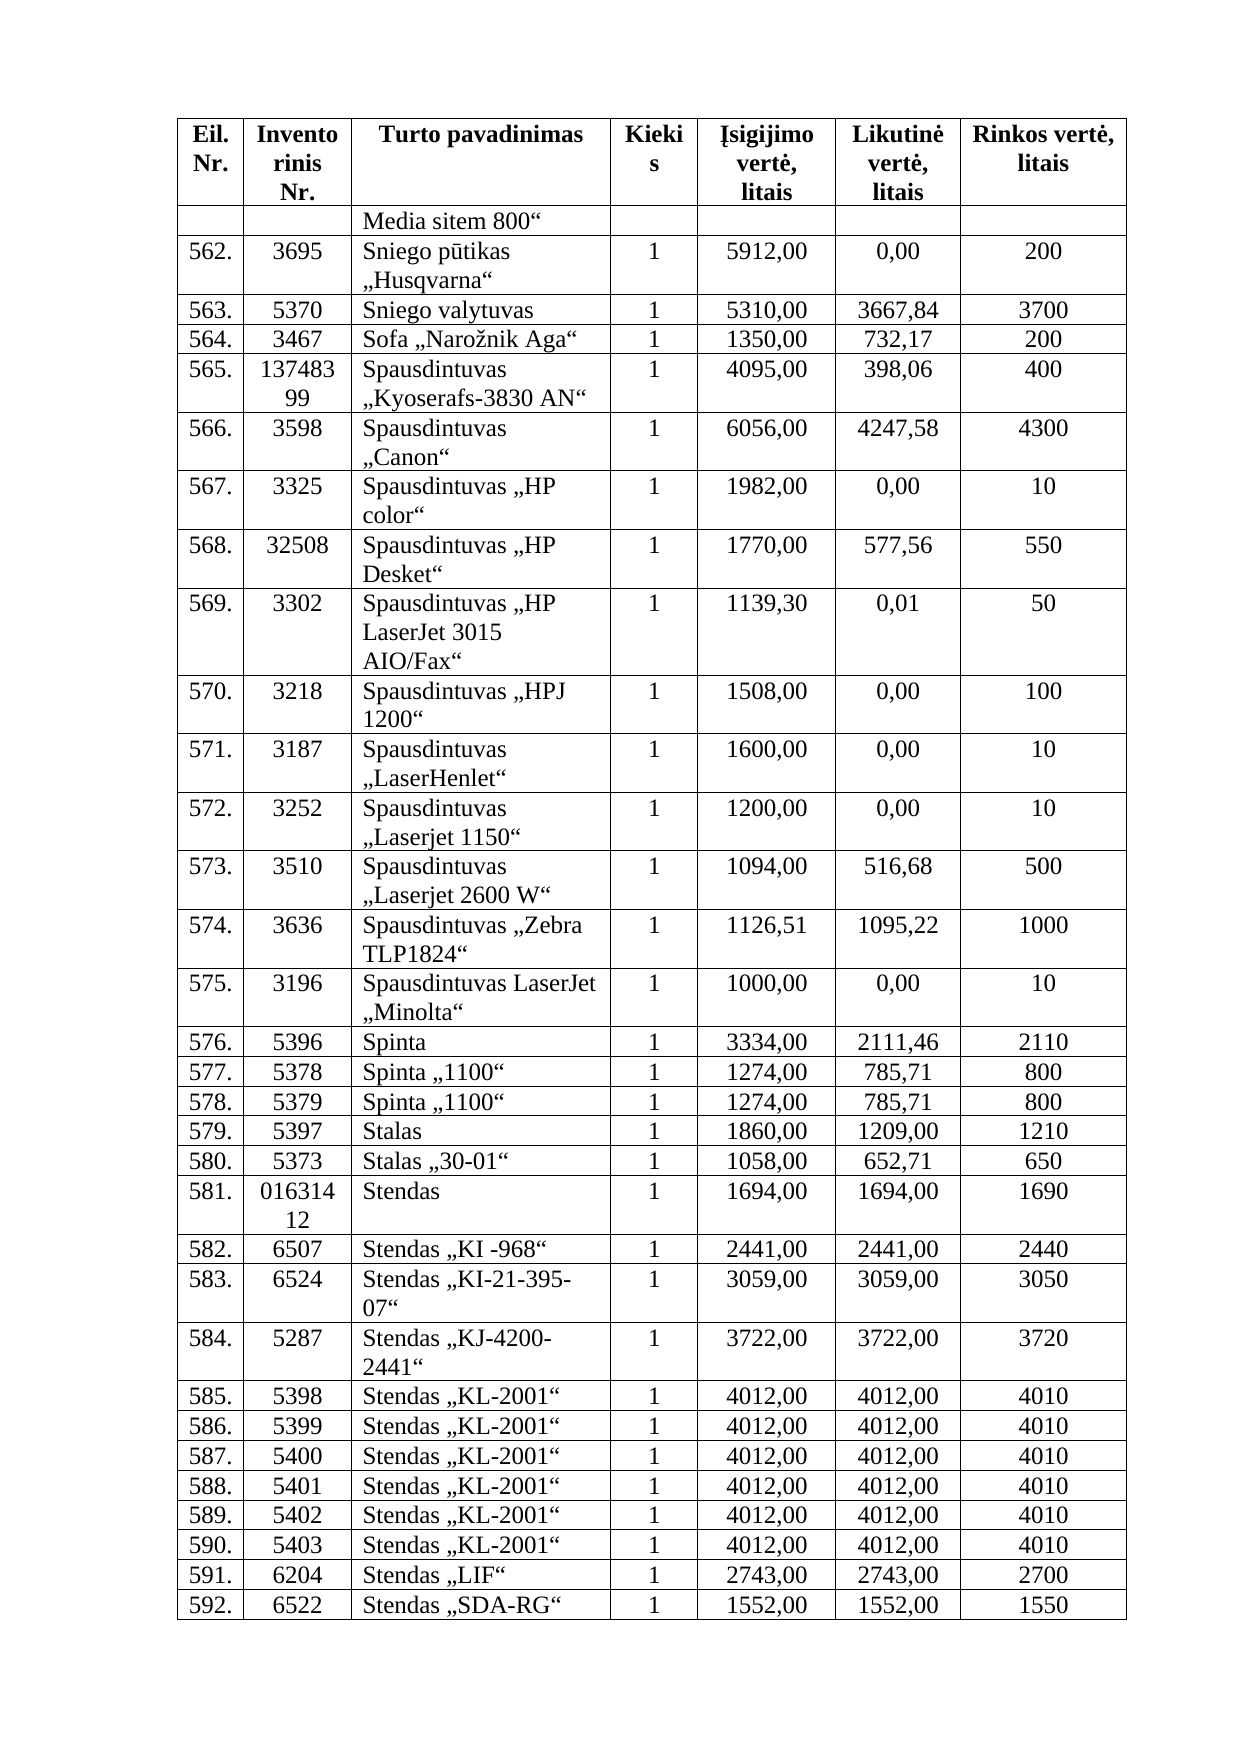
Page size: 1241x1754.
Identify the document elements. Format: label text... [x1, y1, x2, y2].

table_cell 3722,00 [698, 1323, 835, 1380]
table_cell 4012,00 [698, 1501, 835, 1529]
table_cell Spausdintuvas „HP Desket“ [352, 530, 610, 587]
table_cell Stendas „KJ-4200-2441“ [352, 1323, 610, 1380]
table_header Rinkos vertė, litais [961, 119, 1126, 205]
table_cell Spinta „1100“ [352, 1087, 610, 1115]
table_cell 5912,00 [698, 236, 835, 294]
table_cell 2441,00 [698, 1235, 835, 1263]
table_cell 6056,00 [698, 413, 835, 470]
table_cell 4010 [961, 1411, 1126, 1440]
table_cell Stalas „30-01“ [352, 1146, 610, 1175]
table_cell [178, 206, 243, 235]
table_cell 2111,46 [836, 1027, 960, 1056]
table_cell Spausdintuvas LaserJet „Minolta“ [352, 969, 610, 1026]
table_cell 584. [178, 1323, 243, 1380]
table_cell 3598 [244, 413, 351, 470]
table_cell 3700 [961, 295, 1126, 323]
table_cell 800 [961, 1057, 1126, 1086]
table_cell 4012,00 [698, 1441, 835, 1470]
table_cell 3218 [244, 676, 351, 733]
table_cell 1 [611, 1560, 697, 1589]
table_cell 1094,00 [698, 851, 835, 909]
table_cell 1 [611, 1087, 697, 1115]
table_cell 4012,00 [698, 1381, 835, 1410]
table_cell 4012,00 [836, 1471, 960, 1499]
table_cell 1 [611, 354, 697, 412]
table_cell Sofa „Narožnik Aga“ [352, 325, 610, 353]
table_cell 1 [611, 910, 697, 967]
table_cell 3302 [244, 589, 351, 675]
table_cell Sniego valytuvas [352, 295, 610, 323]
table_cell 100 [961, 676, 1126, 733]
table_cell 4012,00 [698, 1530, 835, 1559]
table_header Turto pavadinimas [352, 119, 610, 205]
table_cell Stendas „SDA-RG“ [352, 1590, 610, 1619]
table_cell 200 [961, 236, 1126, 294]
table_cell 590. [178, 1530, 243, 1559]
table_cell 6204 [244, 1560, 351, 1589]
table_cell 1 [611, 793, 697, 850]
table_cell 0,00 [836, 734, 960, 792]
table_cell 5398 [244, 1381, 351, 1410]
table_cell 1 [611, 676, 697, 733]
table_cell 1058,00 [698, 1146, 835, 1175]
table_cell 566. [178, 413, 243, 470]
table_cell 4012,00 [836, 1530, 960, 1559]
table_cell 3252 [244, 793, 351, 850]
table_cell Spausdintuvas „Canon“ [352, 413, 610, 470]
table_cell [244, 206, 351, 235]
table_cell 4010 [961, 1381, 1126, 1410]
table_cell 5379 [244, 1087, 351, 1115]
table_cell 650 [961, 1146, 1126, 1175]
table_cell 4010 [961, 1441, 1126, 1470]
table_cell Spausdintuvas „HP LaserJet 3015 AIO/Fax“ [352, 589, 610, 675]
table_cell 580. [178, 1146, 243, 1175]
table_cell 583. [178, 1264, 243, 1322]
table_cell Stendas [352, 1176, 610, 1233]
table_header Kiekis [611, 119, 697, 205]
table_cell 732,17 [836, 325, 960, 353]
table_cell 572. [178, 793, 243, 850]
table_cell 1 [611, 295, 697, 323]
table_cell 587. [178, 1441, 243, 1470]
table_cell 5287 [244, 1323, 351, 1380]
table_cell 578. [178, 1087, 243, 1115]
table_cell 6524 [244, 1264, 351, 1322]
table_cell 585. [178, 1381, 243, 1410]
table_cell 5378 [244, 1057, 351, 1086]
table_cell 1000 [961, 910, 1126, 967]
table_cell Stendas „KL-2001“ [352, 1530, 610, 1559]
table_cell 10 [961, 793, 1126, 850]
table_cell 4010 [961, 1530, 1126, 1559]
table_cell 5373 [244, 1146, 351, 1175]
table_cell 400 [961, 354, 1126, 412]
table_header Įsigijimo vertė, litais [698, 119, 835, 205]
table_cell 563. [178, 295, 243, 323]
table_cell Spausdintuvas „Zebra TLP1824“ [352, 910, 610, 967]
table_cell 1 [611, 734, 697, 792]
table_cell 570. [178, 676, 243, 733]
table_cell 2441,00 [836, 1235, 960, 1263]
table_cell 4247,58 [836, 413, 960, 470]
table_cell 3059,00 [836, 1264, 960, 1322]
table_cell 785,71 [836, 1057, 960, 1086]
table_cell 0,01 [836, 589, 960, 675]
table_cell 2743,00 [698, 1560, 835, 1589]
table_cell 1694,00 [836, 1176, 960, 1233]
table_cell 1552,00 [698, 1590, 835, 1619]
table_cell 2700 [961, 1560, 1126, 1589]
table_cell 1694,00 [698, 1176, 835, 1233]
table_cell Stendas „KL-2001“ [352, 1411, 610, 1440]
table_cell 1508,00 [698, 676, 835, 733]
table_cell 500 [961, 851, 1126, 909]
table_cell 1000,00 [698, 969, 835, 1026]
table_cell 565. [178, 354, 243, 412]
table_cell 1 [611, 1116, 697, 1145]
table_cell [961, 206, 1126, 235]
table_cell 6522 [244, 1590, 351, 1619]
table_cell [611, 206, 697, 235]
table_cell 2440 [961, 1235, 1126, 1263]
table_cell 586. [178, 1411, 243, 1440]
table_cell 516,68 [836, 851, 960, 909]
table_cell 1 [611, 325, 697, 353]
table_cell 0,00 [836, 793, 960, 850]
table_cell 800 [961, 1087, 1126, 1115]
table_cell 1 [611, 1323, 697, 1380]
table_cell 5401 [244, 1471, 351, 1499]
table_cell 0,00 [836, 471, 960, 529]
table_cell 2743,00 [836, 1560, 960, 1589]
table_cell 01631412 [244, 1176, 351, 1233]
table_cell 32508 [244, 530, 351, 587]
table_cell [836, 206, 960, 235]
table_cell 3695 [244, 236, 351, 294]
table_cell 577,56 [836, 530, 960, 587]
table_cell 4012,00 [836, 1501, 960, 1529]
table_cell 577. [178, 1057, 243, 1086]
table_cell 1 [611, 1441, 697, 1470]
table_cell 50 [961, 589, 1126, 675]
table_cell 592. [178, 1590, 243, 1619]
table_header Inventorinis Nr. [244, 119, 351, 205]
table_cell 1 [611, 1176, 697, 1233]
table_cell 1860,00 [698, 1116, 835, 1145]
table_cell 589. [178, 1501, 243, 1529]
table_cell 3325 [244, 471, 351, 529]
table_cell 1982,00 [698, 471, 835, 529]
table_cell 5397 [244, 1116, 351, 1145]
table_cell 1 [611, 471, 697, 529]
table_cell Spausdintuvas „HPJ 1200“ [352, 676, 610, 733]
table_cell Sniego pūtikas „Husqvarna“ [352, 236, 610, 294]
table_cell 200 [961, 325, 1126, 353]
table_cell 1139,30 [698, 589, 835, 675]
table_cell Spausdintuvas „LaserHenlet“ [352, 734, 610, 792]
table_cell 3334,00 [698, 1027, 835, 1056]
table_cell 10 [961, 471, 1126, 529]
table_cell 1 [611, 1264, 697, 1322]
table_cell 1210 [961, 1116, 1126, 1145]
table_cell 575. [178, 969, 243, 1026]
table_header Likutinė vertė, litais [836, 119, 960, 205]
table_cell 6507 [244, 1235, 351, 1263]
table_cell 1 [611, 1027, 697, 1056]
table_cell 582. [178, 1235, 243, 1263]
table_cell 1 [611, 1530, 697, 1559]
table_cell 5310,00 [698, 295, 835, 323]
table_cell 567. [178, 471, 243, 529]
table_cell Stalas [352, 1116, 610, 1145]
table_cell 5402 [244, 1501, 351, 1529]
table_cell 2110 [961, 1027, 1126, 1056]
table_cell 10 [961, 734, 1126, 792]
table_cell 652,71 [836, 1146, 960, 1175]
table_cell 3187 [244, 734, 351, 792]
table_cell 576. [178, 1027, 243, 1056]
table_cell Stendas „KL-2001“ [352, 1501, 610, 1529]
table_cell 3722,00 [836, 1323, 960, 1380]
table_cell 4010 [961, 1501, 1126, 1529]
table_cell 1 [611, 969, 697, 1026]
table_cell 3510 [244, 851, 351, 909]
table_cell 1 [611, 1590, 697, 1619]
table_cell 571. [178, 734, 243, 792]
table_cell 0,00 [836, 969, 960, 1026]
table_cell Stendas „KL-2001“ [352, 1441, 610, 1470]
table_cell 4095,00 [698, 354, 835, 412]
table_cell 591. [178, 1560, 243, 1589]
table_cell 1095,22 [836, 910, 960, 967]
table_cell 1 [611, 413, 697, 470]
table_cell 1690 [961, 1176, 1126, 1233]
table_cell 564. [178, 325, 243, 353]
table_cell 398,06 [836, 354, 960, 412]
table_cell 1274,00 [698, 1057, 835, 1086]
table_cell 0,00 [836, 676, 960, 733]
table_cell Spausdintuvas „Laserjet 1150“ [352, 793, 610, 850]
table_cell [698, 206, 835, 235]
table_cell 3059,00 [698, 1264, 835, 1322]
table_cell 785,71 [836, 1087, 960, 1115]
table_cell 3720 [961, 1323, 1126, 1380]
table_cell 1 [611, 1411, 697, 1440]
table_cell 5370 [244, 295, 351, 323]
table_cell 1 [611, 589, 697, 675]
table_cell 0,00 [836, 236, 960, 294]
table_cell 3050 [961, 1264, 1126, 1322]
table_cell 1200,00 [698, 793, 835, 850]
table_cell Media sitem 800“ [352, 206, 610, 235]
table_cell 4012,00 [836, 1411, 960, 1440]
table_cell 1 [611, 851, 697, 909]
table_cell 588. [178, 1471, 243, 1499]
table_cell Stendas „KI-21-395-07“ [352, 1264, 610, 1322]
table_cell 3636 [244, 910, 351, 967]
table_cell 4012,00 [836, 1441, 960, 1470]
table_cell 1 [611, 1381, 697, 1410]
table_cell 4010 [961, 1471, 1126, 1499]
table_cell 562. [178, 236, 243, 294]
table_cell 5399 [244, 1411, 351, 1440]
table_cell 4300 [961, 413, 1126, 470]
table_cell 1552,00 [836, 1590, 960, 1619]
table_cell 4012,00 [836, 1381, 960, 1410]
table_cell 1 [611, 1471, 697, 1499]
table_cell 1 [611, 1235, 697, 1263]
table_cell 1770,00 [698, 530, 835, 587]
table_cell Stendas „KL-2001“ [352, 1381, 610, 1410]
table_cell 1126,51 [698, 910, 835, 967]
table_cell 1550 [961, 1590, 1126, 1619]
table_cell Stendas „LIF“ [352, 1560, 610, 1589]
table_cell 5396 [244, 1027, 351, 1056]
table_cell Spinta [352, 1027, 610, 1056]
table_cell 3196 [244, 969, 351, 1026]
table_cell 569. [178, 589, 243, 675]
table_cell 5403 [244, 1530, 351, 1559]
table_cell 581. [178, 1176, 243, 1233]
table_cell 1 [611, 236, 697, 294]
table_cell 3467 [244, 325, 351, 353]
table_cell 13748399 [244, 354, 351, 412]
table_cell 1 [611, 1501, 697, 1529]
table_cell 1 [611, 1146, 697, 1175]
table_cell Spausdintuvas „Laserjet 2600 W“ [352, 851, 610, 909]
table_cell Stendas „KI -968“ [352, 1235, 610, 1263]
table_header Eil. Nr. [178, 119, 243, 205]
table_cell 1600,00 [698, 734, 835, 792]
table_cell 1350,00 [698, 325, 835, 353]
table_cell 1209,00 [836, 1116, 960, 1145]
table_cell 5400 [244, 1441, 351, 1470]
table_cell 550 [961, 530, 1126, 587]
table_cell Spinta „1100“ [352, 1057, 610, 1086]
table_cell 10 [961, 969, 1126, 1026]
table_cell 4012,00 [698, 1411, 835, 1440]
table_cell Spausdintuvas „Kyoserafs-3830 AN“ [352, 354, 610, 412]
table_cell 3667,84 [836, 295, 960, 323]
table_cell Stendas „KL-2001“ [352, 1471, 610, 1499]
table_cell 4012,00 [698, 1471, 835, 1499]
table_cell Spausdintuvas „HP color“ [352, 471, 610, 529]
table_cell 568. [178, 530, 243, 587]
table_cell 574. [178, 910, 243, 967]
table_cell 1 [611, 530, 697, 587]
table_cell 1 [611, 1057, 697, 1086]
table_cell 579. [178, 1116, 243, 1145]
table_cell 1274,00 [698, 1087, 835, 1115]
table_cell 573. [178, 851, 243, 909]
